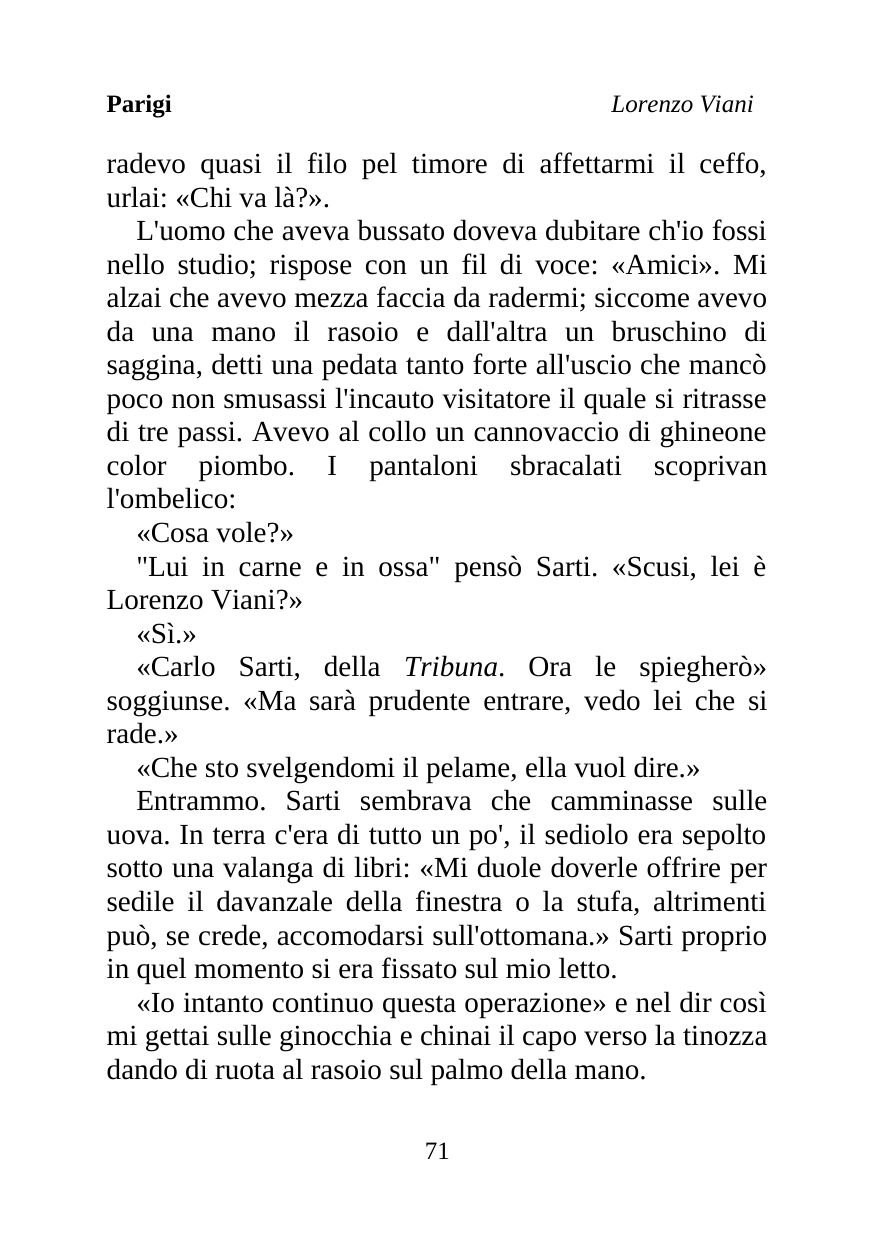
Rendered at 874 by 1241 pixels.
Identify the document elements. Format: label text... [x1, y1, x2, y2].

text radevo quasi il filo pel timore di affettarmi il ceffo, urlai: «Chi va là?». [106, 146, 768, 213]
text «Che sto svelgendomi il pelame, ella vuol dire.» [106, 750, 768, 783]
text "Lui in carne e in ossa" pensò Sarti. «Scusi, lei è Lorenzo Viani?» [106, 549, 768, 616]
text «Cosa vole?» [106, 515, 768, 549]
text Entrammo. Sarti sembrava che camminasse sulle uova. In terra c'era di tutto un po', il sediolo era sepolto sotto una valanga di libri: «Mi duole doverle offrire per sedile il davanzale della finestra o la stufa, altrimenti può, se crede, accomodarsi sull'ottomana.» Sarti proprio in quel momento si era fissato sul mio letto. [106, 783, 768, 985]
text «Sì.» [106, 616, 768, 649]
text «Carlo Sarti, della Tribuna. Ora le spiegherò» soggiunse. «Ma sarà prudente entrare, vedo lei che si rade.» [106, 649, 768, 750]
text L'uomo che aveva bussato doveva dubitare ch'io fossi nello studio; rispose con un fil di voce: «Amici». Mi alzai che avevo mezza faccia da radermi; siccome avevo da una mano il rasoio e dall'altra un bruschino di saggina, detti una pedata tanto forte all'uscio che mancò poco non smusassi l'incauto visitatore il quale si ritrasse di tre passi. Avevo al collo un cannovaccio di ghineone color piombo. I pantaloni sbracalati scoprivan l'ombelico: [106, 213, 768, 515]
text «Io intanto continuo questa operazione» e nel dir così mi gettai sulle ginocchia e chinai il capo verso la tinozza dando di ruota al rasoio sul palmo della mano. [106, 985, 768, 1085]
